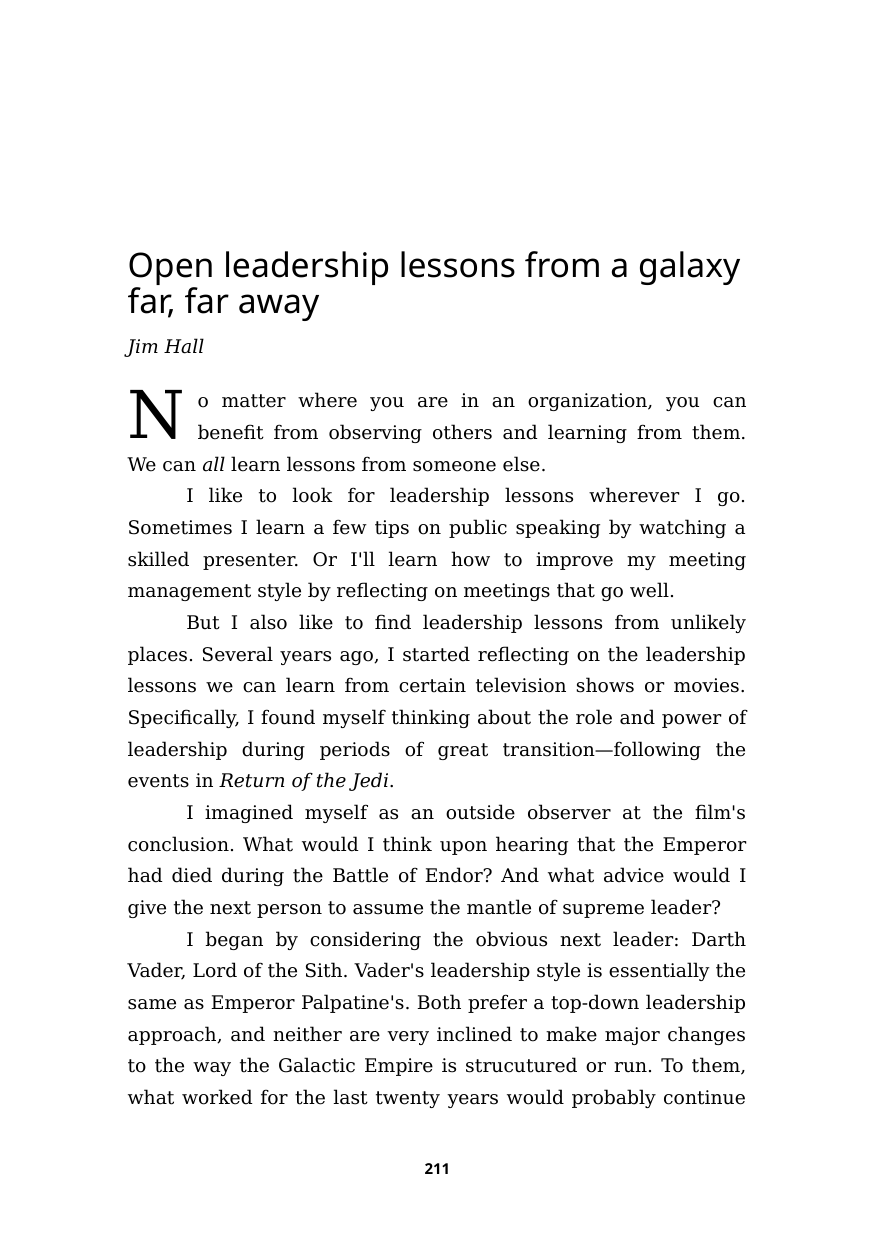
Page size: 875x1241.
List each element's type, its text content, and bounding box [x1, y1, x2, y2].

text No matter where you are in an organization, you can benefit from observing others and learning from them. We can all learn lessons from someone else. [127, 391, 747, 476]
text I began by considering the obvious next leader: Darth Vader, Lord of the Sith. Vader's leadership style is essentially the same as Emperor Palpatine's. Both prefer a top-down leadership approach, and neither are very inclined to make major changes to the way the Galactic Empire is strucutured or run. To them, what worked for the last twenty years would probably continue [127, 929, 747, 1109]
text Jim Hall [127, 336, 747, 358]
text I like to look for leadership lessons wherever I go. Sometimes I learn a few tips on public speaking by watching a skilled presenter. Or I'll learn how to improve my meeting management style by reflecting on meetings that go well. [127, 486, 747, 602]
text But I also like to find leadership lessons from unlikely places. Several years ago, I started reflecting on the leadership lessons we can learn from certain television shows or movies. Specifically, I found myself thinking about the role and power of leadership during periods of great transition—following the events in Return of the Jedi. [127, 612, 747, 792]
text I imagined myself as an outside observer at the film's conclusion. What would I think upon hearing that the Emperor had died during the Battle of Endor? And what advice would I give the next person to assume the mantle of supreme leader? [127, 802, 747, 919]
subtitle Open leadership lessons from a galaxy far, far away [127, 246, 747, 324]
